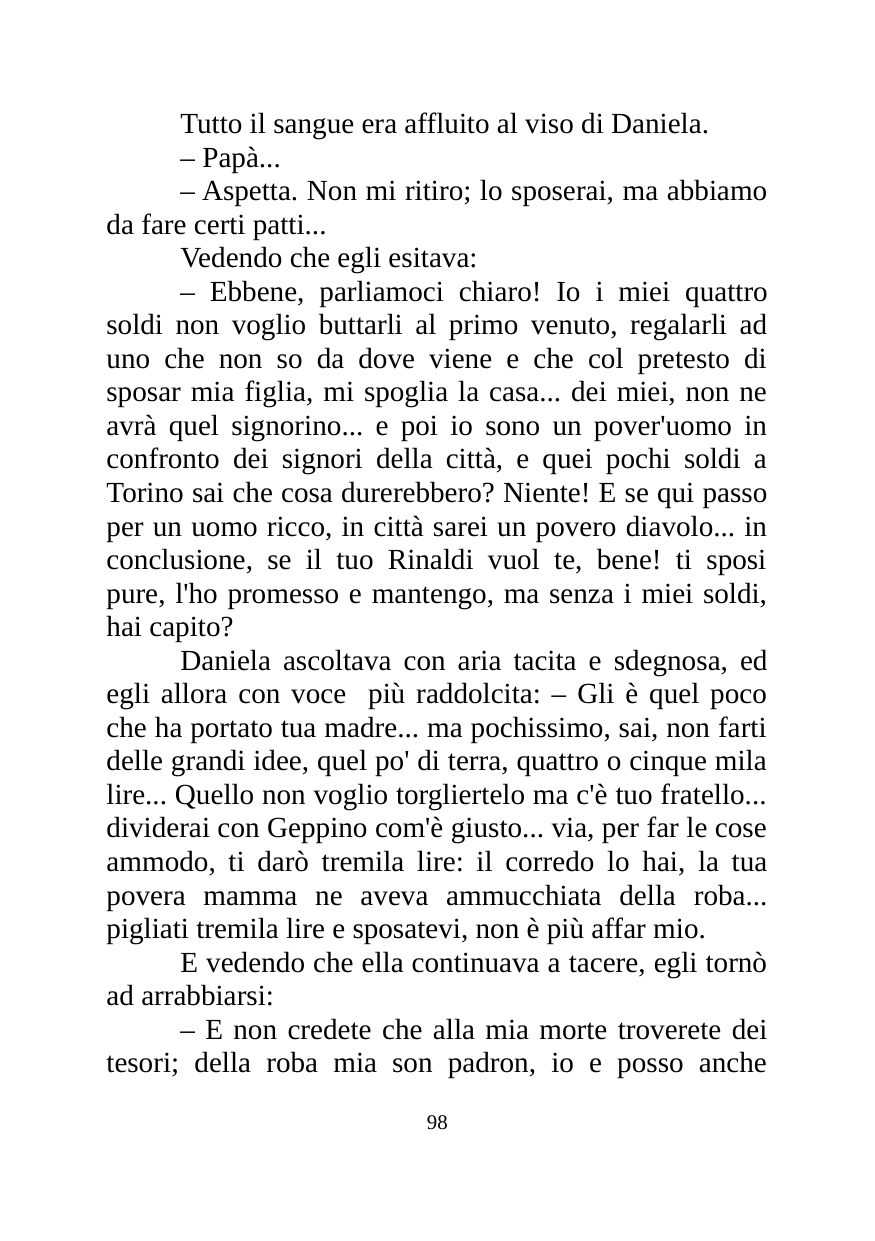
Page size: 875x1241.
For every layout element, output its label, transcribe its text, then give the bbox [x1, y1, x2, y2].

text – E non credete che alla mia morte troverete dei tesori; della roba mia son padron, io e posso anche [106, 1012, 768, 1079]
text Tutto il sangue era affluito al viso di Daniela. [106, 106, 768, 140]
text E vedendo che ella continuava a tacere, egli tornò ad arrabbiarsi: [106, 945, 768, 1012]
text – Ebbene, parliamoci chiaro! Io i miei quattro soldi non voglio buttarli al primo venuto, regalarli ad uno che non so da dove viene e che col pretesto di sposar mia figlia, mi spoglia la casa... dei miei, non ne avrà quel signorino... e poi io sono un pover'uomo in confronto dei signori della città, e quei pochi soldi a Torino sai che cosa durerebbero? Niente! E se qui passo per un uomo ricco, in città sarei un povero diavolo... in conclusione, se il tuo Rinaldi vuol te, bene! ti sposi pure, l'ho promesso e mantengo, ma senza i miei soldi, hai capito? [106, 274, 768, 643]
text – Aspetta. Non mi ritiro; lo sposerai, ma abbiamo da fare certi patti... [106, 173, 768, 240]
text Vedendo che egli esitava: [106, 240, 768, 274]
text – Papà... [106, 140, 768, 173]
text Daniela ascoltava con aria tacita e sdegnosa, ed egli allora con voce più raddolcita: – Gli è quel poco che ha portato tua madre... ma pochissimo, sai, non farti delle grandi idee, quel po' di terra, quattro o cinque mila lire... Quello non voglio torgliertelo ma c'è tuo fratello... dividerai con Geppino com'è giusto... via, per far le cose ammodo, ti darò tremila lire: il corredo lo hai, la tua povera mamma ne aveva ammucchiata della roba... pigliati tremila lire e sposatevi, non è più affar mio. [106, 643, 768, 945]
